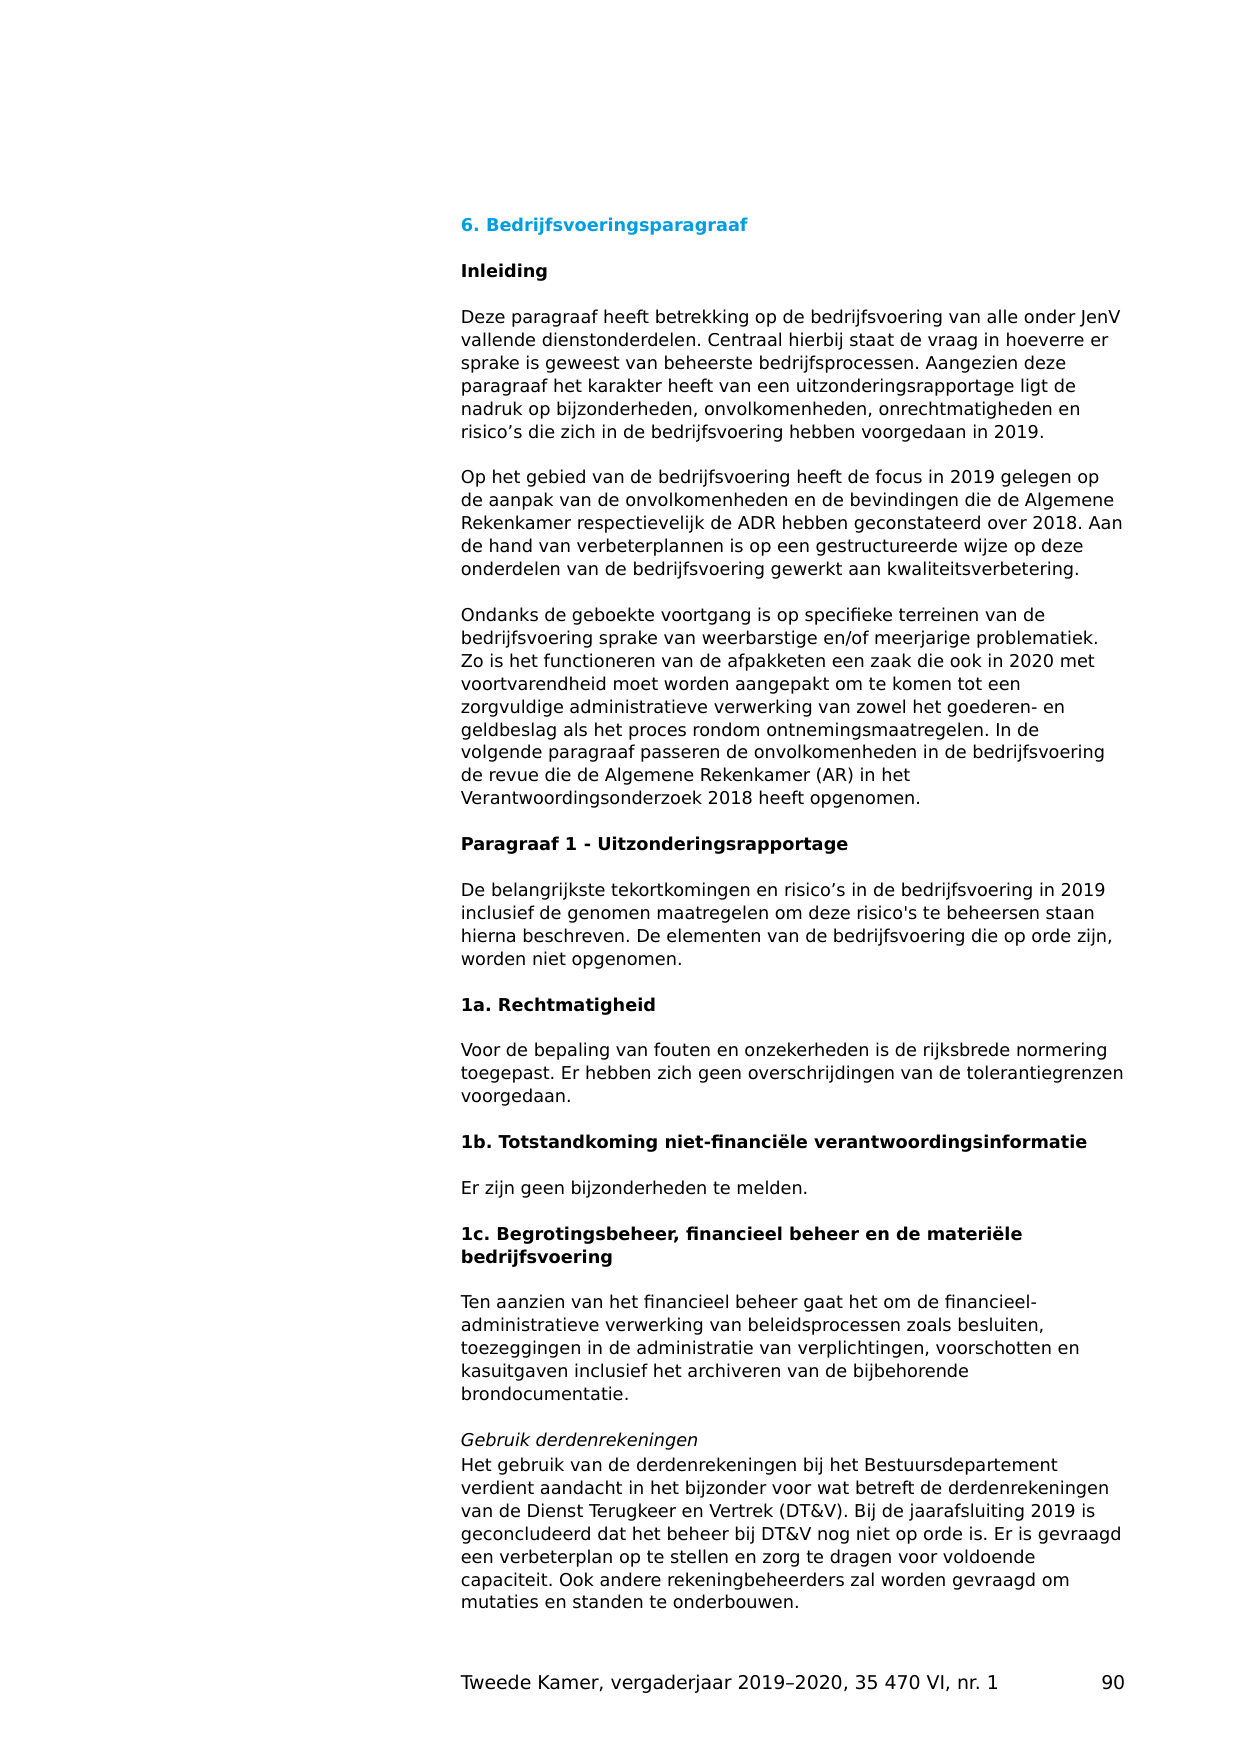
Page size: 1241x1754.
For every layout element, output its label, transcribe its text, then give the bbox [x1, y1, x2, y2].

text Er zijn geen bijzonderheden te melden. [461, 1176, 1125, 1199]
text Op het gebied van de bedrijfsvoering heeft de focus in 2019 gelegen op de aanpak van de onvolkomenheden en de bevindingen die de Algemene Rekenkamer respectievelijk de ADR hebben geconstateerd over 2018. Aan de hand van verbeterplannen is op een gestructureerde wijze op deze onderdelen van de bedrijfsvoering gewerkt aan kwaliteitsverbetering. [461, 466, 1125, 580]
text Voor de bepaling van fouten en onzekerheden is de rijksbrede normering toegepast. Er hebben zich geen overschrijdingen van de tolerantiegrenzen voorgedaan. [461, 1038, 1125, 1107]
text Inleiding [461, 259, 1125, 282]
text Paragraaf 1 - Uitzonderingsrapportage [461, 832, 1125, 855]
text Deze paragraaf heeft betrekking op de bedrijfsvoering van alle onder JenV vallende dienstonderdelen. Centraal hierbij staat de vraag in hoeverre er sprake is geweest van beheerste bedrijfsprocessen. Aangezien deze paragraaf het karakter heeft van een uitzonderingsrapportage ligt de nadruk op bijzonderheden, onvolkomenheden, onrechtmatigheden en risico’s die zich in de bedrijfsvoering hebben voorgedaan in 2019. [461, 305, 1125, 443]
text 1a. Rechtmatigheid [461, 993, 1125, 1016]
text 1c. Begrotingsbeheer, financieel beheer en de materiële bedrijfsvoering [461, 1222, 1125, 1268]
text Het gebruik van de derdenrekeningen bij het Bestuursdepartement verdient aandacht in het bijzonder voor wat betreft de derdenrekeningen van de Dienst Terugkeer en Vertrek (DT&V). Bij de jaarafsluiting 2019 is geconcludeerd dat het beheer bij DT&V nog niet op orde is. Er is gevraagd een verbeterplan op te stellen en zorg te dragen voor voldoende capaciteit. Ook andere rekeningbeheerders zal worden gevraagd om mutaties en standen te onderbouwen. [461, 1453, 1125, 1613]
text Ondanks de geboekte voortgang is op specifieke terreinen van de bedrijfsvoering sprake van weerbarstige en/of meerjarige problematiek. Zo is het functioneren van de afpakketen een zaak die ook in 2020 met voortvarendheid moet worden aangepakt om te komen tot een zorgvuldige administratieve verwerking van zowel het goederen- en geldbeslag als het proces rondom ontnemingsmaatregelen. In de volgende paragraaf passeren de onvolkomenheden in de bedrijfsvoering de revue die de Algemene Rekenkamer (AR) in het Verantwoordingsonderzoek 2018 heeft opgenomen. [461, 603, 1125, 809]
text 1b. Totstandkoming niet-financiële verantwoordingsinformatie [461, 1130, 1125, 1153]
text Ten aanzien van het financieel beheer gaat het om de financieel-administratieve verwerking van beleidsprocessen zoals besluiten, toezeggingen in de administratie van verplichtingen, voorschotten en kasuitgaven inclusief het archiveren van de bijbehorende brondocumentatie. [461, 1291, 1125, 1405]
text De belangrijkste tekortkomingen en risico’s in de bedrijfsvoering in 2019 inclusief de genomen maatregelen om deze risico's te beheersen staan hierna beschreven. De elementen van de bedrijfsvoering die op orde zijn, worden niet opgenomen. [461, 878, 1125, 970]
title 6. Bedrijfsvoeringsparagraaf [461, 213, 1125, 236]
text Gebruik derdenrekeningen [461, 1428, 1125, 1451]
